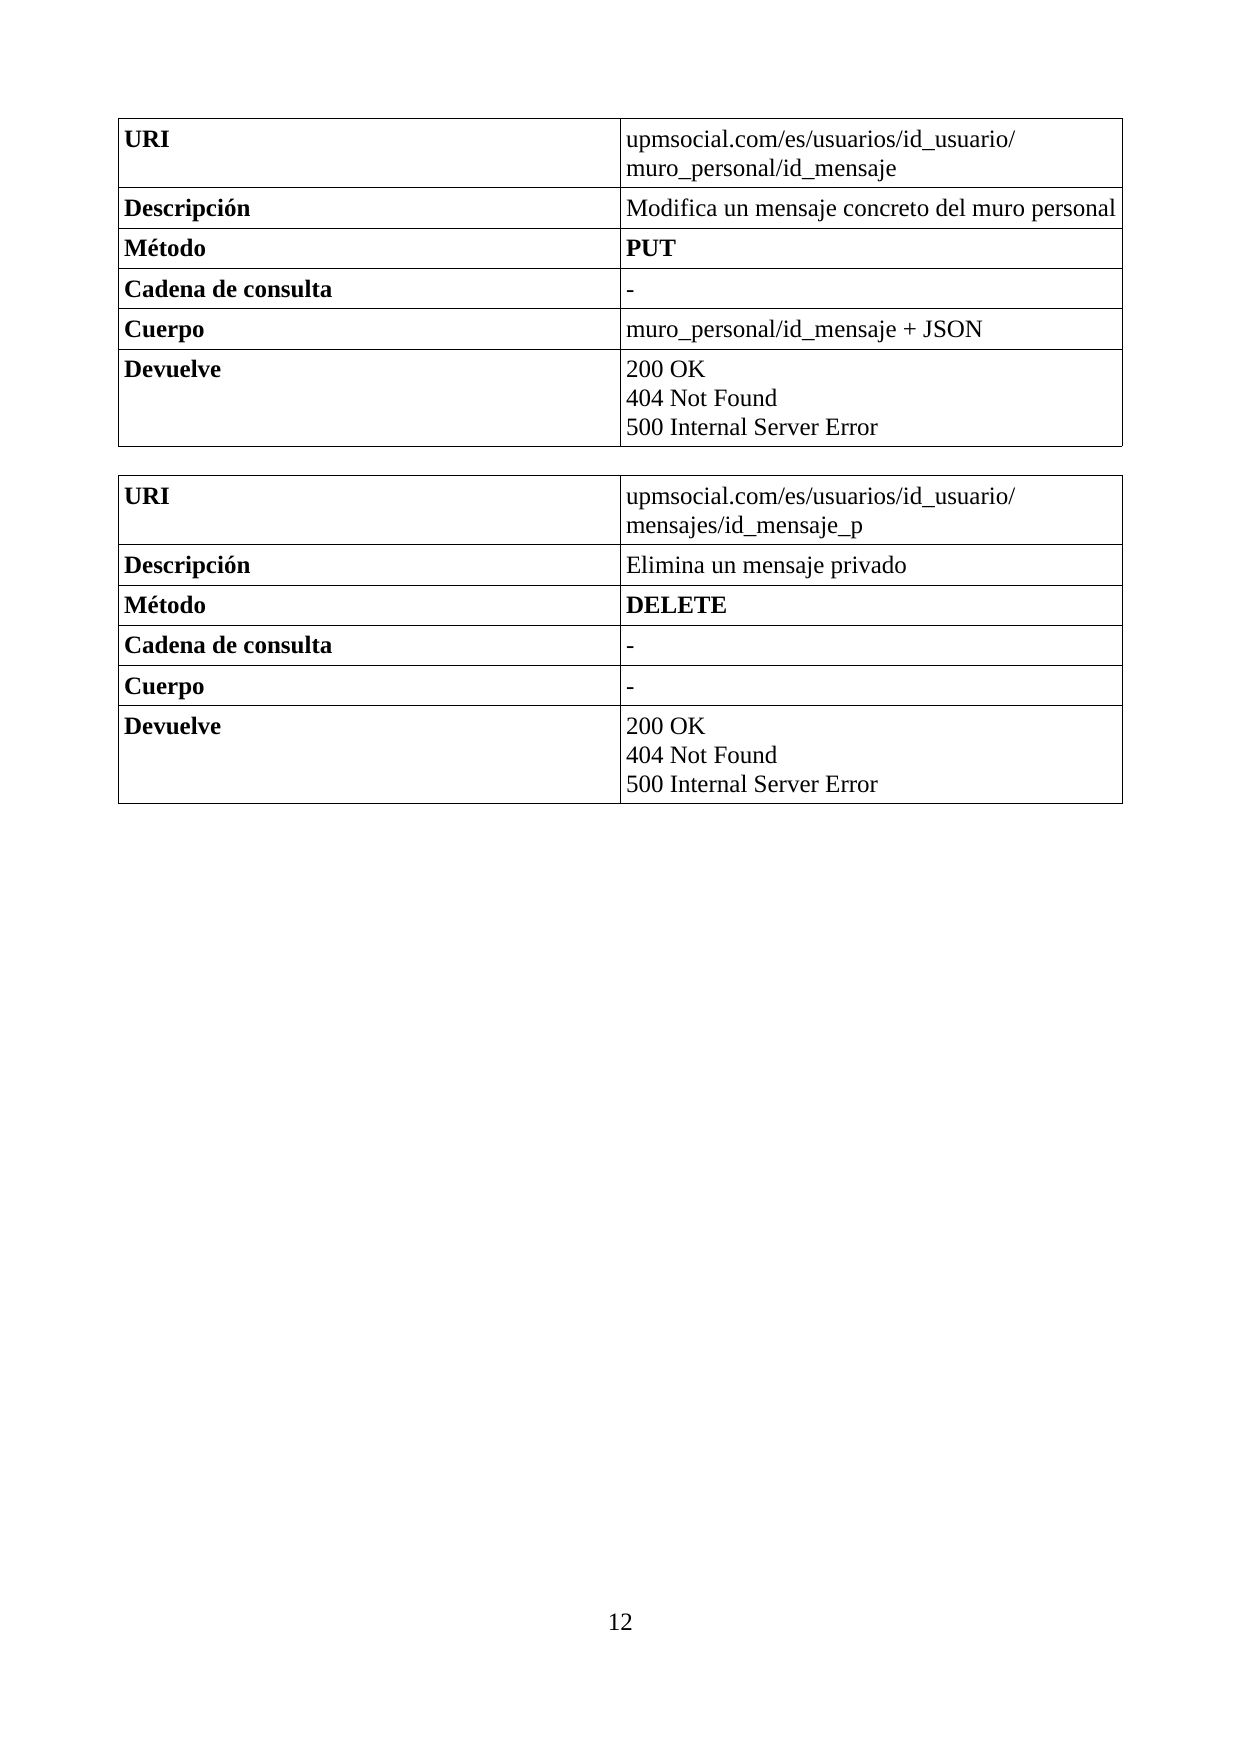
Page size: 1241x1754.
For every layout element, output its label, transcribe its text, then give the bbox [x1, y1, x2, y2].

table_header upmsocial.com/es/usuarios/id_usuario/muro_personal/id_mensaje [621, 119, 1122, 187]
table_header upmsocial.com/es/usuarios/id_usuario/mensajes/id_mensaje_p [621, 476, 1122, 544]
table_cell Cuerpo [119, 309, 620, 348]
table_cell Cadena de consulta [119, 626, 620, 665]
table_cell 200 OK 404 Not Found 500 Internal Server Error [621, 706, 1122, 803]
table_header URI [119, 119, 620, 187]
table_cell - [621, 269, 1122, 308]
table_cell Devuelve [119, 350, 620, 446]
table_cell Elimina un mensaje privado [621, 545, 1122, 584]
table_cell Descripción [119, 188, 620, 227]
table_header URI [119, 476, 620, 544]
table_cell - [621, 626, 1122, 665]
table_cell Método [119, 586, 620, 625]
table_cell Descripción [119, 545, 620, 584]
table_cell Modifica un mensaje concreto del muro personal [621, 188, 1122, 227]
table_cell PUT [621, 229, 1122, 268]
table_cell Método [119, 229, 620, 268]
table_cell Cuerpo [119, 666, 620, 705]
table_cell muro_personal/id_mensaje + JSON [621, 309, 1122, 348]
table_cell Cadena de consulta [119, 269, 620, 308]
table_cell 200 OK 404 Not Found 500 Internal Server Error [621, 350, 1122, 446]
table_cell Devuelve [119, 706, 620, 803]
table_cell DELETE [621, 586, 1122, 625]
table_cell - [621, 666, 1122, 705]
